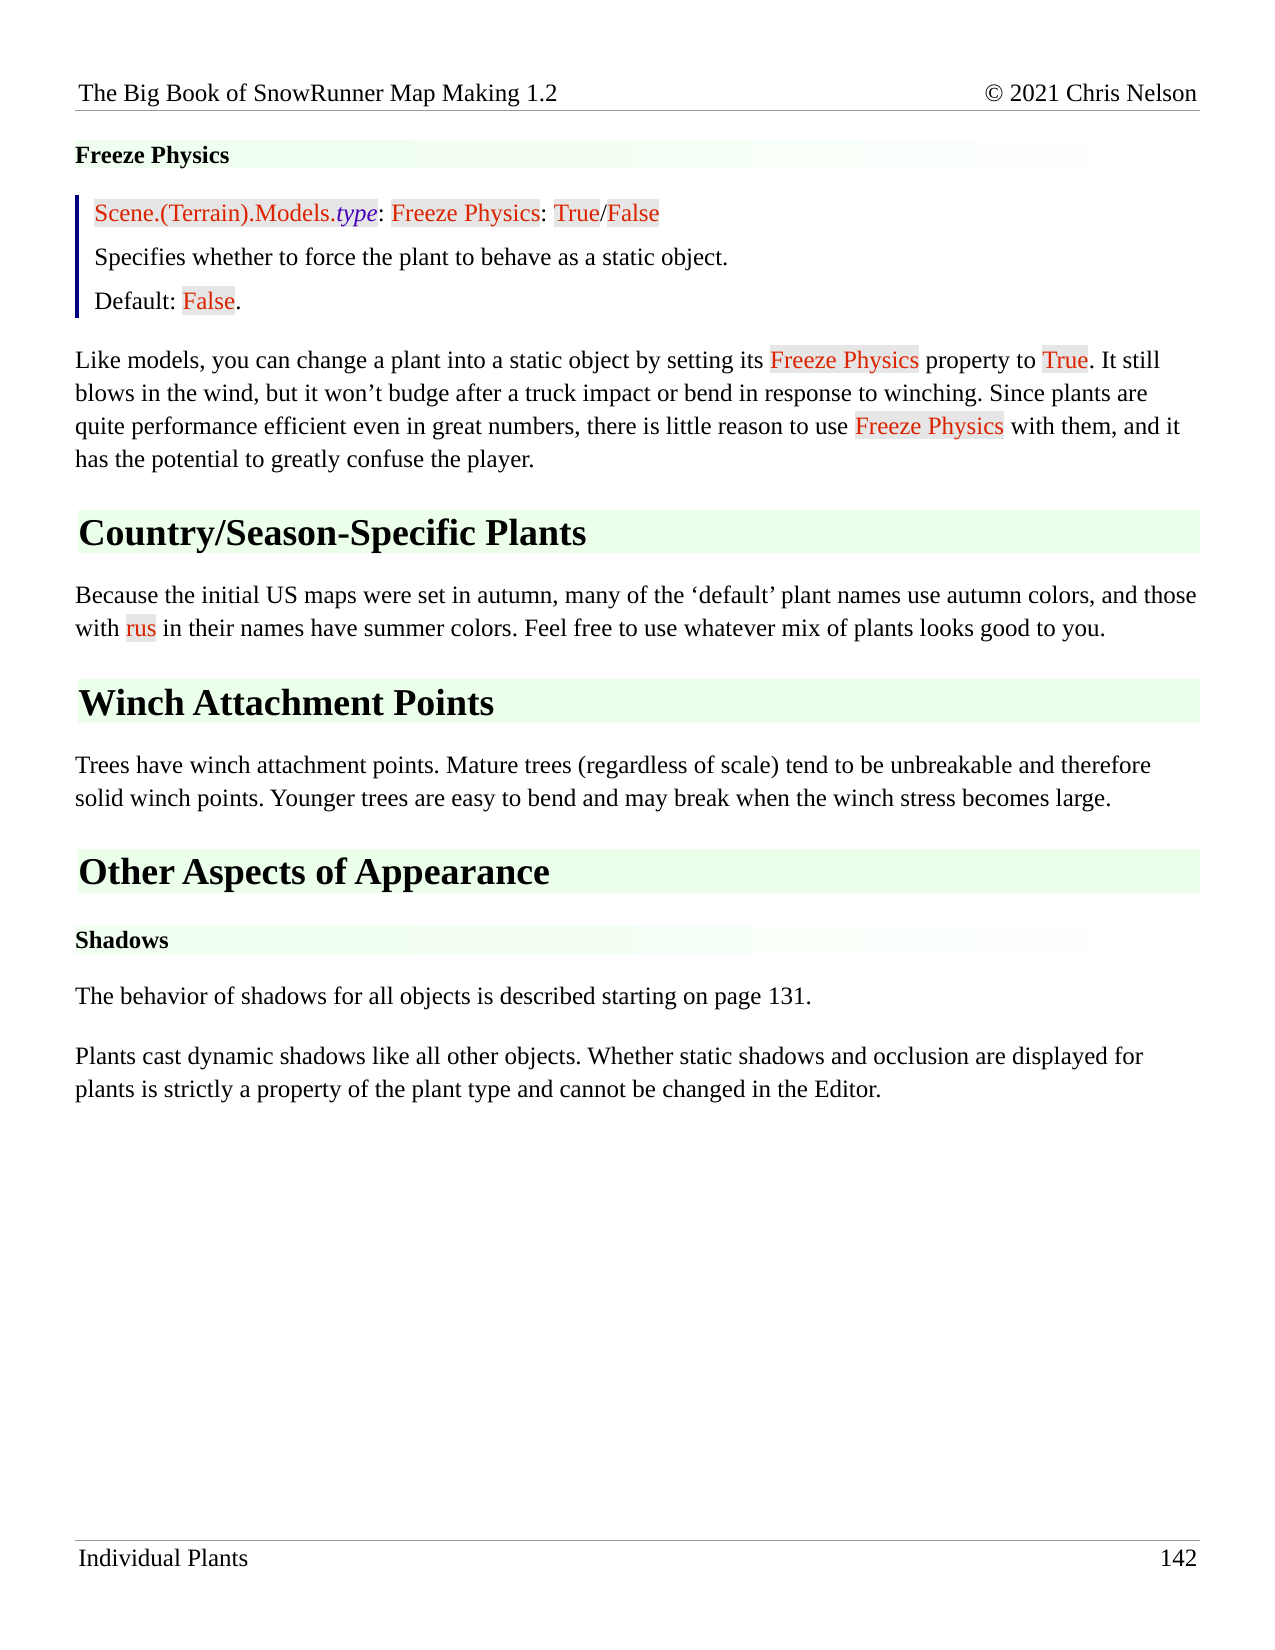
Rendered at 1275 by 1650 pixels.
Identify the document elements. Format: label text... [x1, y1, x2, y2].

text The behavior of shadows for all objects is described starting on page 131. [75, 981, 1200, 1010]
subtitle Freeze Physics [75, 140, 1200, 168]
text Because the initial US maps were set in autumn, many of the ‘default’ plant names use autumn colors, and those with rus in their names have summer colors. Feel free to use whatever mix of plants looks good to you. [75, 580, 1200, 642]
text Plants cast dynamic shadows like all other objects. Whether static shadows and occlusion are displayed for plants is strictly a property of the plant type and cannot be changed in the Editor. [75, 1041, 1200, 1103]
text Specifies whether to force the plant to behave as a static object. [79, 239, 1200, 271]
subtitle Country/Season-Specific Plants [78, 510, 1200, 553]
subtitle Winch Attachment Points [78, 679, 1200, 723]
text Trees have winch attachment points. Mature trees (regardless of scale) tend to be unbreakable and therefore solid winch points. Younger trees are easy to bend and may break when the winch stress becomes large. [75, 750, 1200, 812]
subtitle Shadows [75, 926, 1200, 954]
text Default: False. [79, 283, 1200, 318]
text Like models, you can change a plant into a static object by setting its Freeze Physics property to True. It still blows in the wind, but it won’t budge after a truck impact or bend in response to winching. Since plants are quite performance efficient even in great numbers, there is little reason to use Freeze Physics with them, and it has the potential to greatly confuse the player. [75, 345, 1200, 472]
subtitle Other Aspects of Appearance [78, 849, 1200, 893]
text Scene.(Terrain).Models.type: Freeze Physics: True/False [79, 195, 1200, 227]
